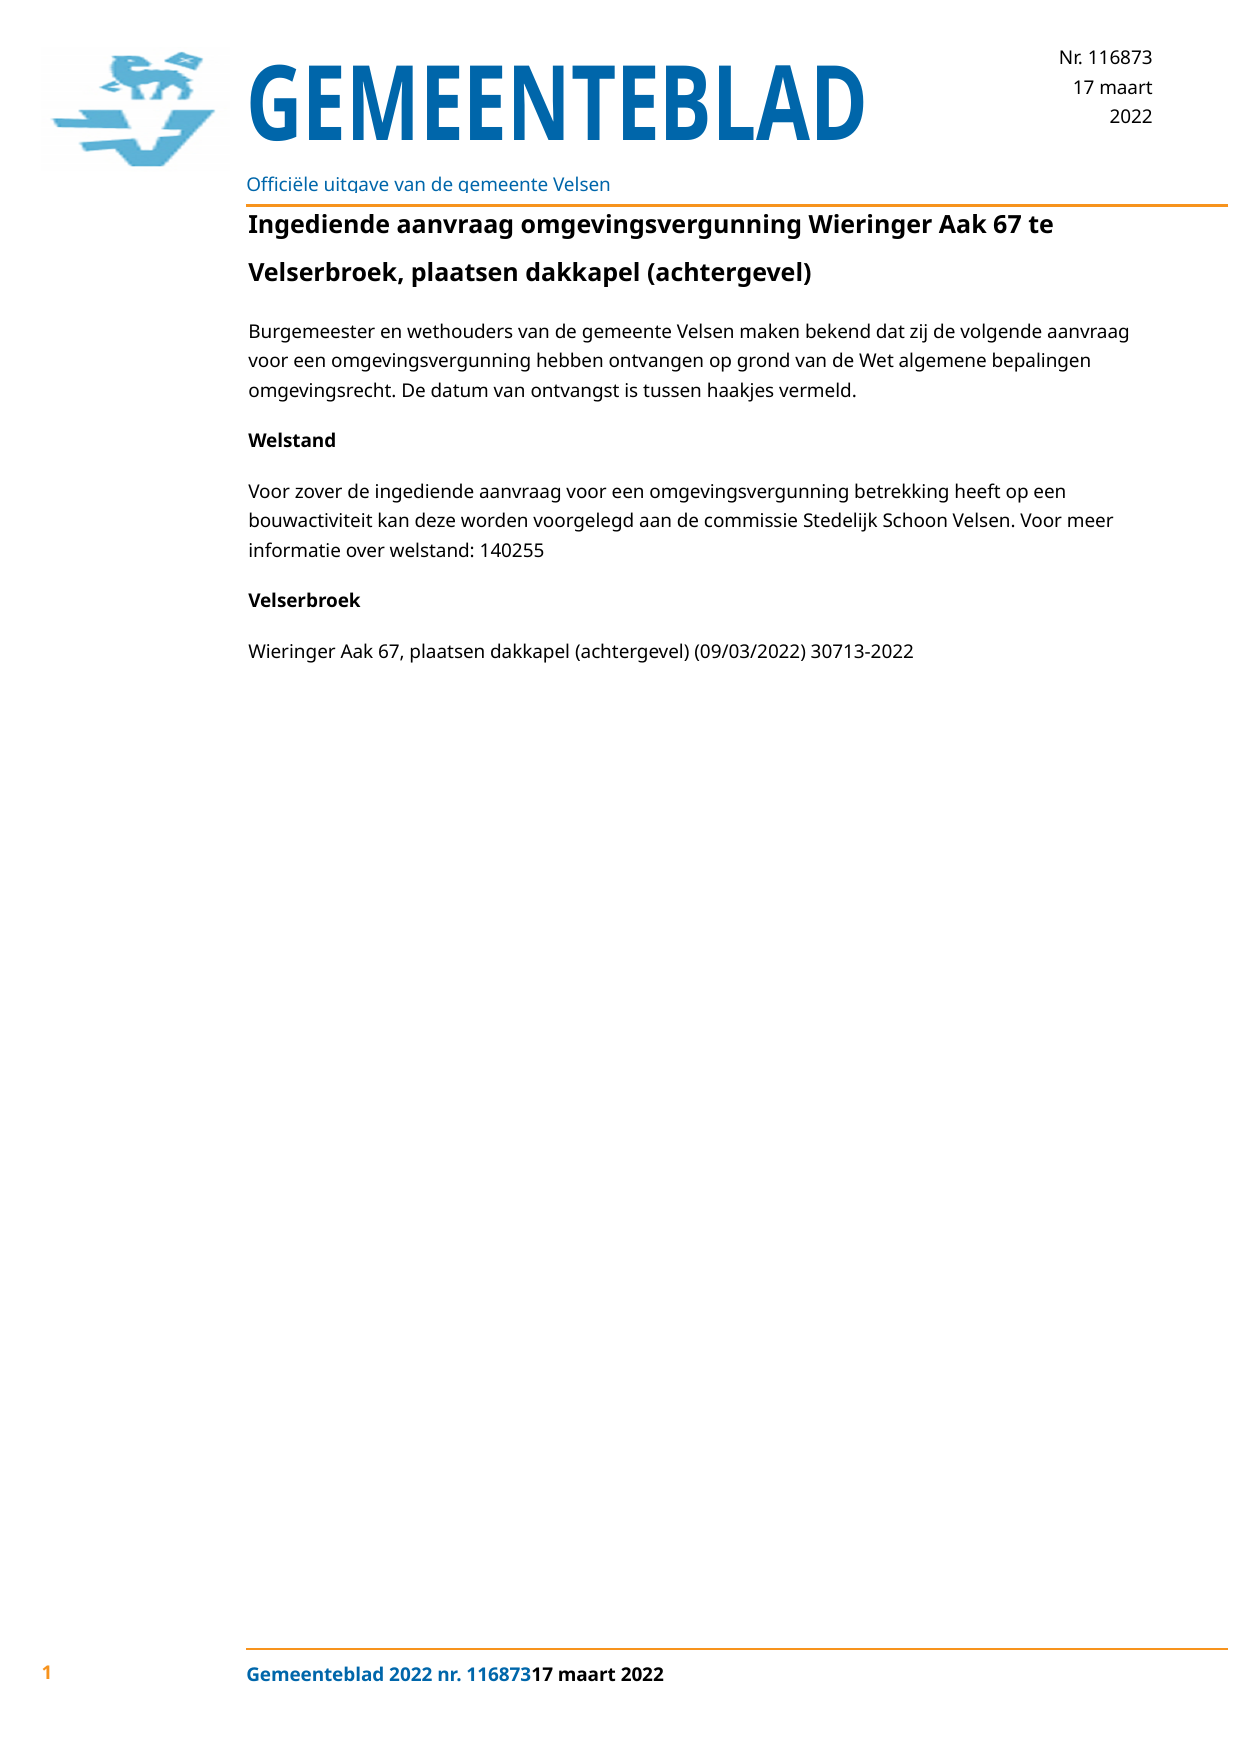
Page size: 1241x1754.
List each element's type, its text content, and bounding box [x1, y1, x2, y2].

text Welstand [248, 427, 1152, 453]
text Burgemeester en wethouders van de gemeente Velsen maken bekend dat zij de volgende aanvraag voor een omgevingsvergunning hebben ontvangen op grond van de Wet algemene bepalingen omgevingsrecht. De datum van ontvangst is tussen haakjes vermeld. [248, 318, 1152, 403]
text Voor zover de ingediende aanvraag voor een omgevingsvergunning betrekking heeft op een bouwactiviteit kan deze worden voorgelegd aan de commissie Stedelijk Schoon Velsen. Voor meer informatie over welstand: 140255 [248, 478, 1152, 563]
text Velserbroek [248, 587, 1152, 613]
picture [41, 47, 231, 172]
text Ingediende aanvraag omgevingsvergunning Wieringer Aak 67 te Velserbroek, plaatsen dakkapel (achtergevel) [248, 207, 1152, 288]
text Wieringer Aak 67, plaatsen dakkapel (achtergevel) (09/03/2022) 30713-2022 [248, 638, 1152, 664]
